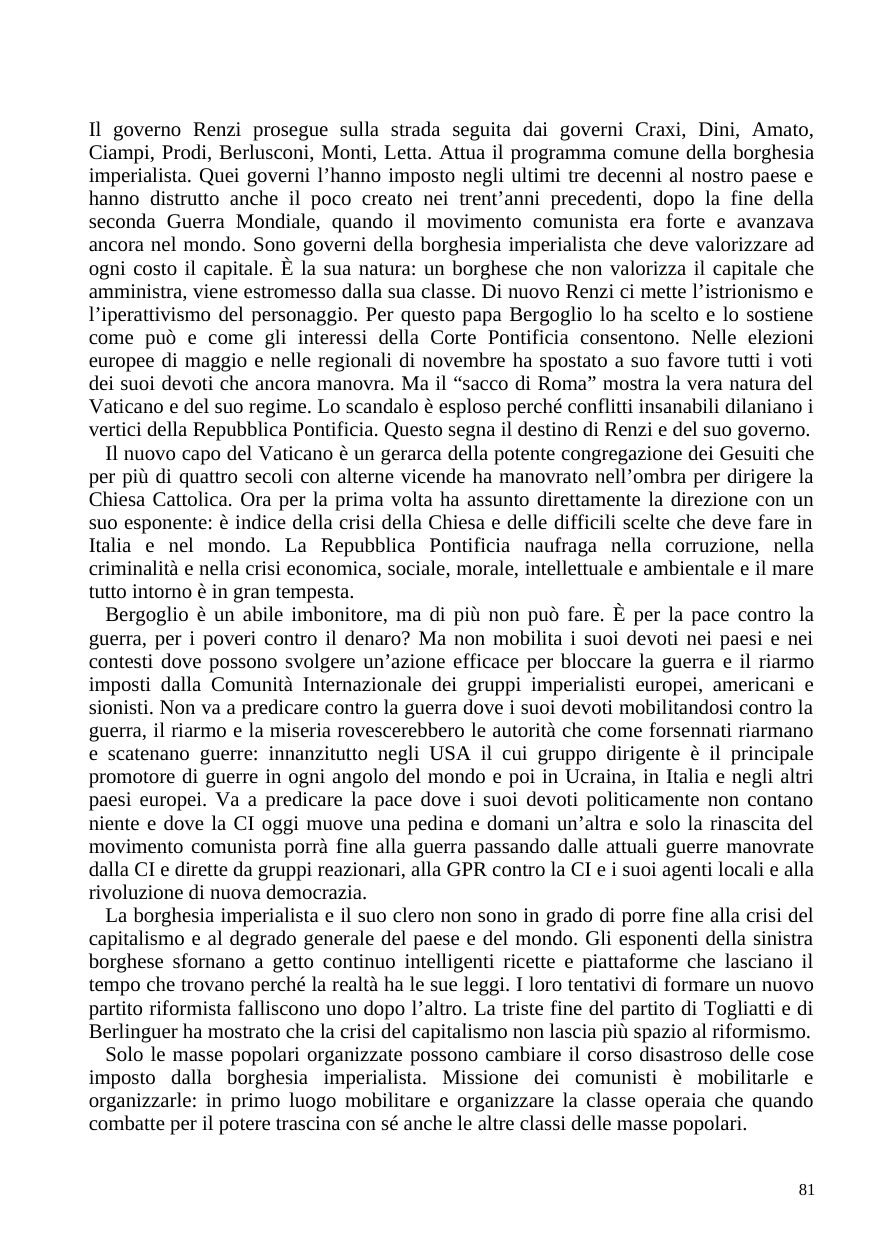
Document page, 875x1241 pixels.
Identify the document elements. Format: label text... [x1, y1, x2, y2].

text Solo le masse popolari organizzate possono cambiare il corso disastroso delle cose imposto dalla borghesia imperialista. Missione dei comunisti è mobilitarle e organizzarle: in primo luogo mobilitare e organizzare la classe operaia che quando combatte per il potere trascina con sé anche le altre classi delle masse popolari. [88, 1043, 815, 1135]
text Il nuovo capo del Vaticano è un gerarca della potente congregazione dei Gesuiti che per più di quattro secoli con alterne vicende ha manovrato nell’ombra per dirigere la Chiesa Cattolica. Ora per la prima volta ha assunto direttamente la direzione con un suo esponente: è indice della crisi della Chiesa e delle difficili scelte che deve fare in Italia e nel mondo. La Repubblica Pontificia naufraga nella corruzione, nella criminalità e nella crisi economica, sociale, morale, intellettuale e ambientale e il mare tutto intorno è in gran tempesta. [88, 441, 815, 603]
text La borghesia imperialista e il suo clero non sono in grado di porre fine alla crisi del capitalismo e al degrado generale del paese e del mondo. Gli esponenti della sinistra borghese sfornano a getto continuo intelligenti ricette e piattaforme che lasciano il tempo che trovano perché la realtà ha le sue leggi. I loro tentativi di formare un nuovo partito riformista falliscono uno dopo l’altro. La triste fine del partito di Togliatti e di Berlinguer ha mostrato che la crisi del capitalismo non lascia più spazio al riformismo. [88, 904, 815, 1043]
text Bergoglio è un abile imbonitore, ma di più non può fare. È per la pace contro la guerra, per i poveri contro il denaro? Ma non mobilita i suoi devoti nei paesi e nei contesti dove possono svolgere un’azione efficace per bloccare la guerra e il riarmo imposti dalla Comunità Internazionale dei gruppi imperialisti europei, americani e sionisti. Non va a predicare contro la guerra dove i suoi devoti mobilitandosi contro la guerra, il riarmo e la miseria rovescerebbero le autorità che come forsennati riarmano e scatenano guerre: innanzitutto negli USA il cui gruppo dirigente è il principale promotore di guerre in ogni angolo del mondo e poi in Ucraina, in Italia e negli altri paesi europei. Va a predicare la pace dove i suoi devoti politicamente non contano niente e dove la CI oggi muove una pedina e domani un’altra e solo la rinascita del movimento comunista porrà fine alla guerra passando dalle attuali guerre manovrate dalla CI e dirette da gruppi reazionari, alla GPR contro la CI e i suoi agenti locali e alla rivoluzione di nuova democrazia. [88, 603, 815, 904]
text Il governo Renzi prosegue sulla strada seguita dai governi Craxi, Dini, Amato, Ciampi, Prodi, Berlusconi, Monti, Letta. Attua il programma comune della borghesia imperialista. Quei governi l’hanno imposto negli ultimi tre decenni al nostro paese e hanno distrutto anche il poco creato nei trent’anni precedenti, dopo la fine della seconda Guerra Mondiale, quando il movimento comunista era forte e avanzava ancora nel mondo. Sono governi della borghesia imperialista che deve valorizzare ad ogni costo il capitale. È la sua natura: un borghese che non valorizza il capitale che amministra, viene estromesso dalla sua classe. Di nuovo Renzi ci mette l’istrionismo e l’iperattivismo del personaggio. Per questo papa Bergoglio lo ha scelto e lo sostiene come può e come gli interessi della Corte Pontificia consentono. Nelle elezioni europee di maggio e nelle regionali di novembre ha spostato a suo favore tutti i voti dei suoi devoti che ancora manovra. Ma il “sacco di Roma” mostra la vera natura del Vaticano e del suo regime. Lo scandalo è esploso perché conflitti insanabili dilaniano i vertici della Repubblica Pontificia. Questo segna il destino di Renzi e del suo governo. [88, 118, 815, 441]
